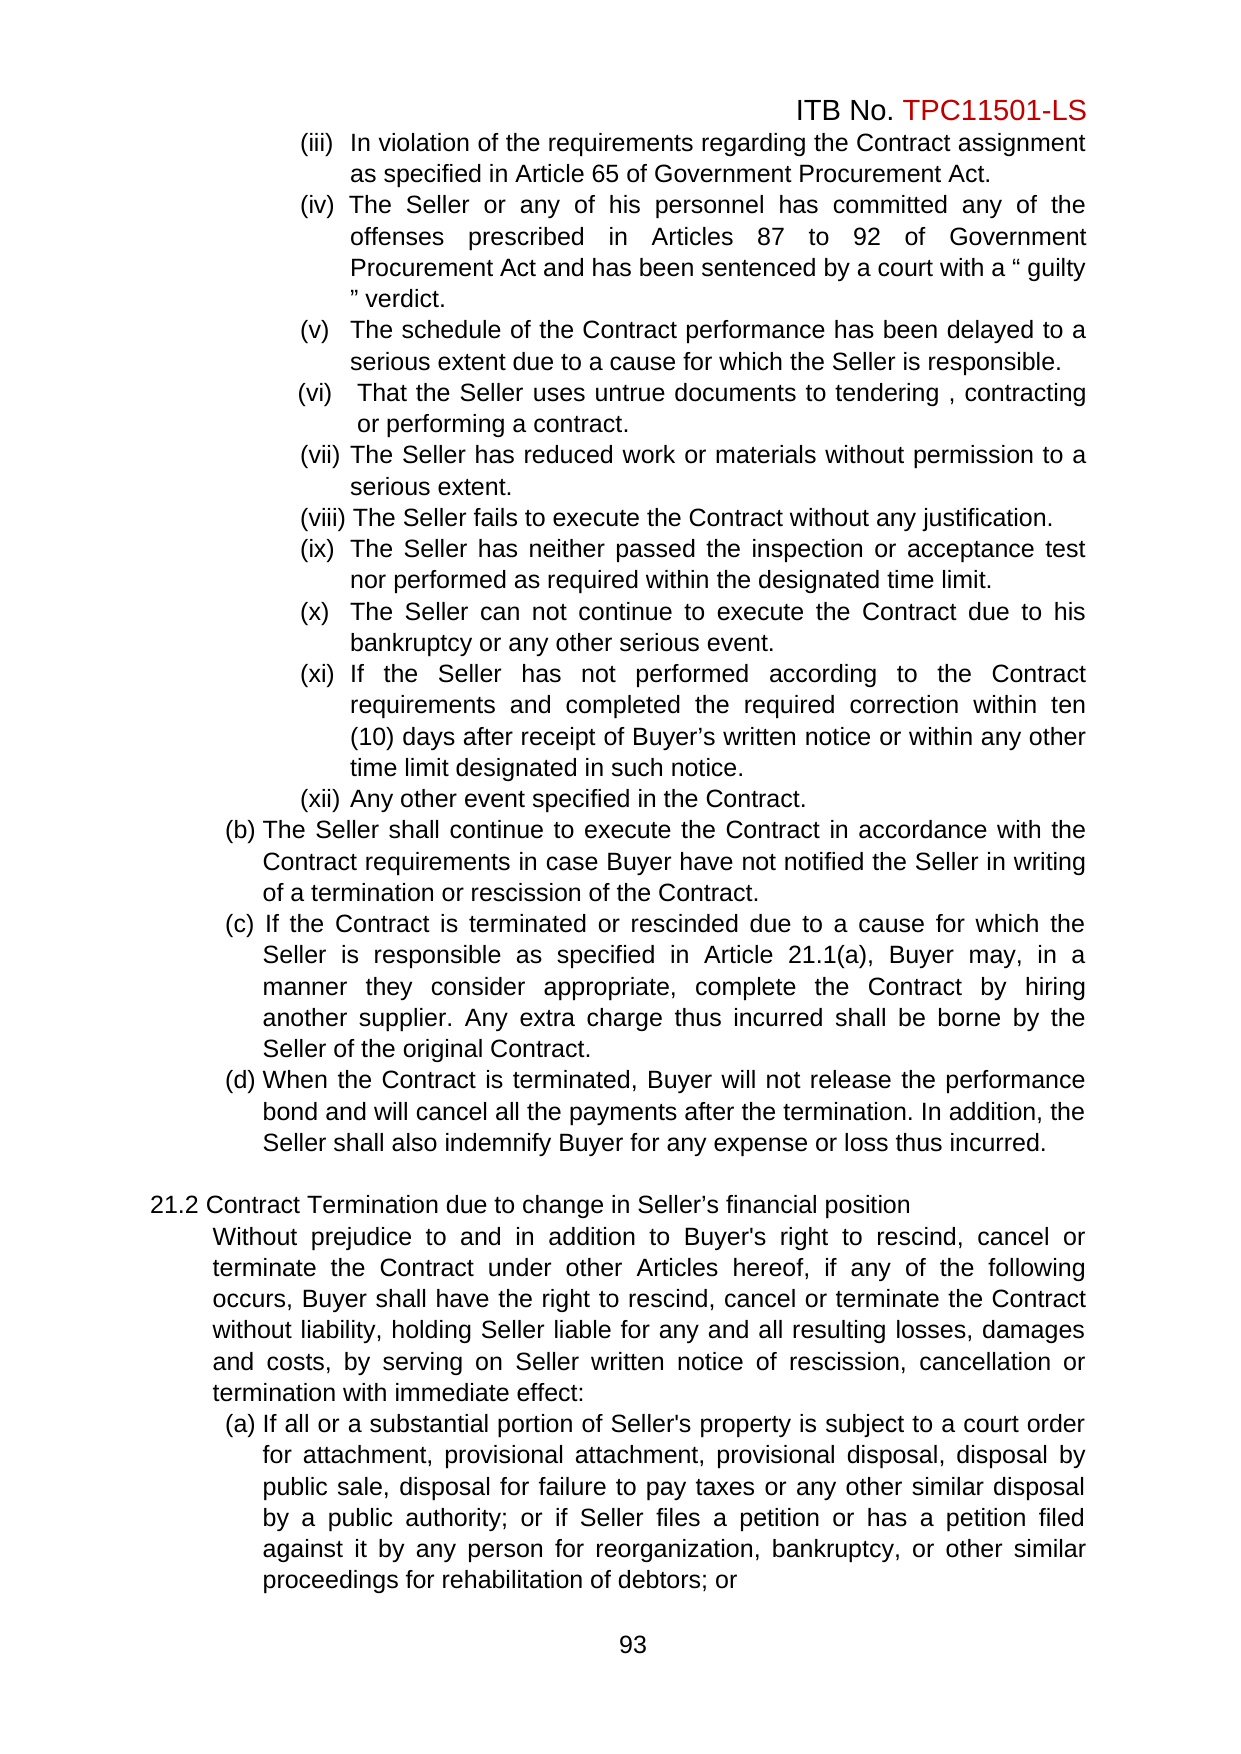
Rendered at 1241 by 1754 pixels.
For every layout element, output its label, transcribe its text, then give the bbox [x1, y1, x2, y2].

text (iv) The Seller or any of his personnel has committed any of the offenses prescribed in Articles 87 to 92 of Government Procurement Act and has been sentenced by a court with a “ guilty ” verdict. [300, 189, 1087, 314]
text (iii) In violation of the requirements regarding the Contract assignment as specified in Article 65 of Government Procurement Act. [300, 126, 1087, 189]
text (v) The schedule of the Contract performance has been delayed to a serious extent due to a cause for which the Seller is responsible. [300, 314, 1087, 376]
text Without prejudice to and in addition to Buyer's right to rescind, cancel or terminate the Contract under other Articles hereof, if any of the following occurs, Buyer shall have the right to rescind, cancel or terminate the Contract without liability, holding Seller liable for any and all resulting losses, damages and costs, by serving on Seller written notice of rescission, cancellation or termination with immediate effect: [212, 1220, 1087, 1407]
text (c) If the Contract is terminated or rescinded due to a cause for which the Seller is responsible as specified in Article 21.1(a), Buyer may, in a manner they consider appropriate, complete the Contract by hiring another supplier. Any extra charge thus incurred shall be borne by the Seller of the original Contract. [225, 907, 1087, 1064]
text (d) When the Contract is terminated, Buyer will not release the performance bond and will cancel all the payments after the termination. In addition, the Seller shall also indemnify Buyer for any expense or loss thus incurred. [225, 1064, 1087, 1157]
text (x) The Seller can not continue to execute the Contract due to his bankruptcy or any other serious event. [300, 595, 1087, 657]
text (a) If all or a substantial portion of Seller's property is subject to a court order for attachment, provisional attachment, provisional disposal, disposal by public sale, disposal for failure to pay taxes or any other similar disposal by a public authority; or if Seller files a petition or has a petition filed against it by any person for reorganization, bankruptcy, or other similar proceedings for rehabilitation of debtors; or [225, 1407, 1087, 1595]
text (ix) The Seller has neither passed the inspection or acceptance test nor performed as required within the designated time limit. [300, 532, 1087, 595]
text (vi) That the Seller uses untrue documents to tendering , contracting or performing a contract. [297, 376, 1087, 439]
text (vii) The Seller has reduced work or materials without permission to a serious extent. [300, 439, 1087, 501]
text (b) The Seller shall continue to execute the Contract in accordance with the Contract requirements in case Buyer have not notified the Seller in writing of a termination or rescission of the Contract. [225, 814, 1087, 907]
text (viii) The Seller fails to execute the Contract without any justification. [223, 501, 1087, 532]
text 21.2 Contract Termination due to change in Seller’s financial position [150, 1189, 1087, 1220]
text (xi) If the Seller has not performed according to the Contract requirements and completed the required correction within ten (10) days after receipt of Buyer’s written notice or within any other time limit designated in such notice. [300, 657, 1087, 782]
text (xii) Any other event specified in the Contract. [300, 782, 1087, 814]
